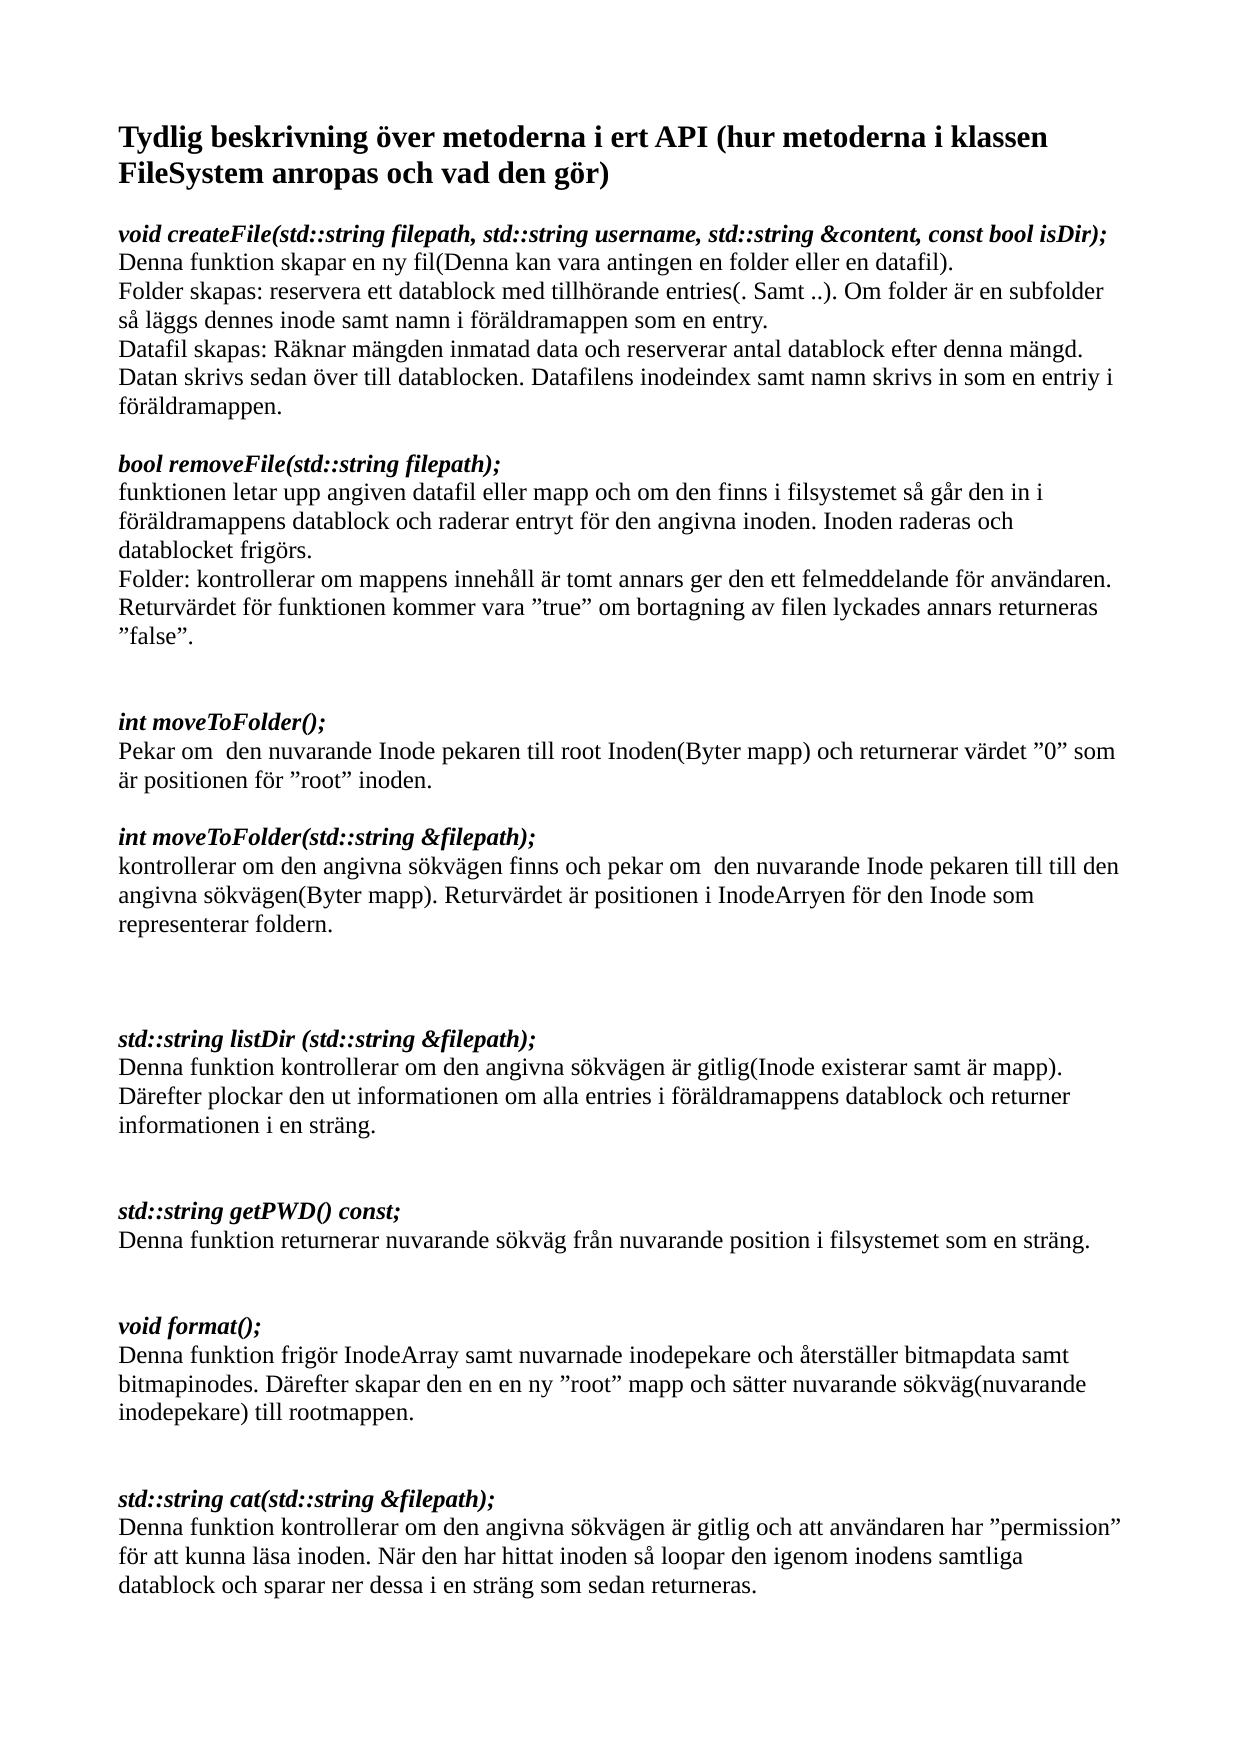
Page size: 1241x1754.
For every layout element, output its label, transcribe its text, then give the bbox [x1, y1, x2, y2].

text int moveToFolder(); [118, 707, 1122, 736]
text int moveToFolder(std::string &filepath); [118, 822, 1122, 851]
text Returvärdet för funktionen kommer vara ”true” om bortagning av filen lyckades annars returneras ”false”. [118, 592, 1122, 650]
text Datafil skapas: Räknar mängden inmatad data och reserverar antal datablock efter denna mängd. Datan skrivs sedan över till datablocken. Datafilens inodeindex samt namn skrivs in som en entriy i föräldramappen. [118, 334, 1122, 420]
text Pekar om den nuvarande Inode pekaren till root Inoden(Byter mapp) och returnerar värdet ”0” som är positionen för ”root” inoden. [118, 736, 1122, 794]
text Denna funktion skapar en ny fil(Denna kan vara antingen en folder eller en datafil). [118, 247, 1122, 276]
text Tydlig beskrivning över metoderna i ert API (hur metoderna i klassen FileSystem anropas och vad den gör) [118, 118, 1122, 190]
text std::string getPWD() const; [118, 1196, 1122, 1225]
text std::string cat(std::string &filepath); [118, 1484, 1122, 1512]
text Denna funktion returnerar nuvarande sökväg från nuvarande position i filsystemet som en sträng. [118, 1225, 1122, 1254]
text Denna funktion kontrollerar om den angivna sökvägen är gitlig och att användaren har ”permission” för att kunna läsa inoden. När den har hittat inoden så loopar den igenom inodens samtliga datablock och sparar ner dessa i en sträng som sedan returneras. [118, 1512, 1122, 1599]
text Denna funktion kontrollerar om den angivna sökvägen är gitlig(Inode existerar samt är mapp). Därefter plockar den ut informationen om alla entries i föräldramappens datablock och returner informationen i en sträng. [118, 1052, 1122, 1139]
text kontrollerar om den angivna sökvägen finns och pekar om den nuvarande Inode pekaren till till den angivna sökvägen(Byter mapp). Returvärdet är positionen i InodeArryen för den Inode som representerar foldern. [118, 851, 1122, 937]
text funktionen letar upp angiven datafil eller mapp och om den finns i filsystemet så går den in i föräldramappens datablock och raderar entryt för den angivna inoden. Inoden raderas och datablocket frigörs. [118, 477, 1122, 564]
text void createFile(std::string filepath, std::string username, std::string &content, const bool isDir); [118, 219, 1122, 247]
text Folder: kontrollerar om mappens innehåll är tomt annars ger den ett felmeddelande för användaren. [118, 564, 1122, 592]
text bool removeFile(std::string filepath); [118, 449, 1122, 477]
text Folder skapas: reservera ett datablock med tillhörande entries(. Samt ..). Om folder är en subfolder så läggs dennes inode samt namn i föräldramappen som en entry. [118, 276, 1122, 334]
text Denna funktion frigör InodeArray samt nuvarnade inodepekare och återställer bitmapdata samt bitmapinodes. Därefter skapar den en en ny ”root” mapp och sätter nuvarande sökväg(nuvarande inodepekare) till rootmappen. [118, 1340, 1122, 1426]
text void format(); [118, 1311, 1122, 1340]
text std::string listDir (std::string &filepath); [118, 1024, 1122, 1052]
